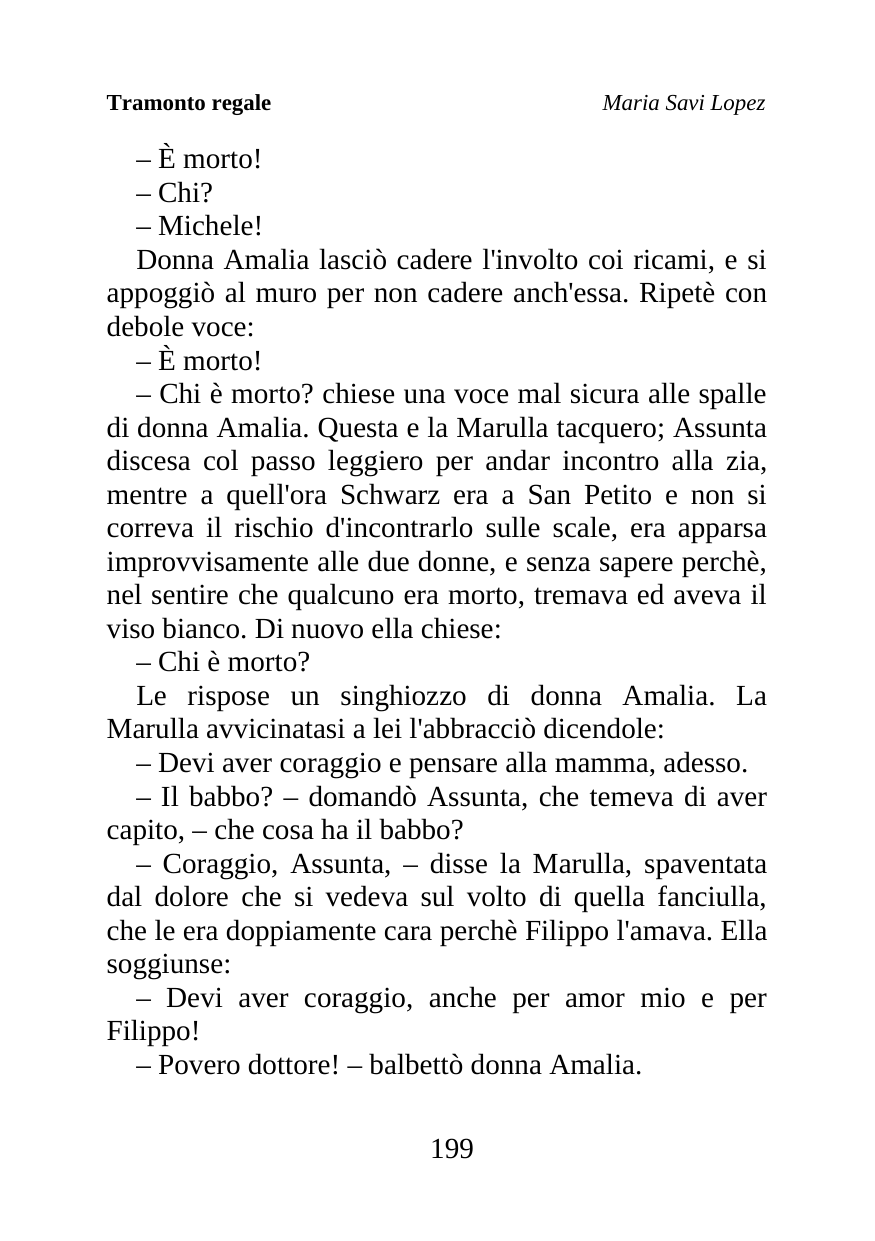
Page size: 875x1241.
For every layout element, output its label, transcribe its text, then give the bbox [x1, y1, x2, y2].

text – Devi aver coraggio e pensare alla mamma, adesso. [106, 745, 768, 779]
text – Chi? [106, 175, 768, 208]
text – Povero dottore! – balbettò donna Amalia. [106, 1047, 768, 1081]
text – Coraggio, Assunta, – disse la Marulla, spaventata dal dolore che si vedeva sul volto di quella fanciulla, che le era doppiamente cara perchè Filippo l'amava. Ella soggiunse: [106, 846, 768, 980]
text Le rispose un singhiozzo di donna Amalia. La Marulla avvicinatasi a lei l'abbracciò dicendole: [106, 678, 768, 745]
text – Il babbo? – domandò Assunta, che temeva di aver capito, – che cosa ha il babbo? [106, 779, 768, 846]
text – Michele! [106, 208, 768, 242]
text – Devi aver coraggio, anche per amor mio e per Filippo! [106, 980, 768, 1047]
text Donna Amalia lasciò cadere l'involto coi ricami, e si appoggiò al muro per non cadere anch'essa. Ripetè con debole voce: [106, 242, 768, 343]
text – Chi è morto? [106, 644, 768, 678]
text – Chi è morto? chiese una voce mal sicura alle spalle di donna Amalia. Questa e la Marulla tacquero; Assunta discesa col passo leggiero per andar incontro alla zia, mentre a quell'ora Schwarz era a San Petito e non si correva il rischio d'incontrarlo sulle scale, era apparsa improvvisamente alle due donne, e senza sapere perchè, nel sentire che qualcuno era morto, tremava ed aveva il viso bianco. Di nuovo ella chiese: [106, 376, 768, 644]
text – È morto! [106, 343, 768, 376]
text – È morto! [106, 141, 768, 175]
